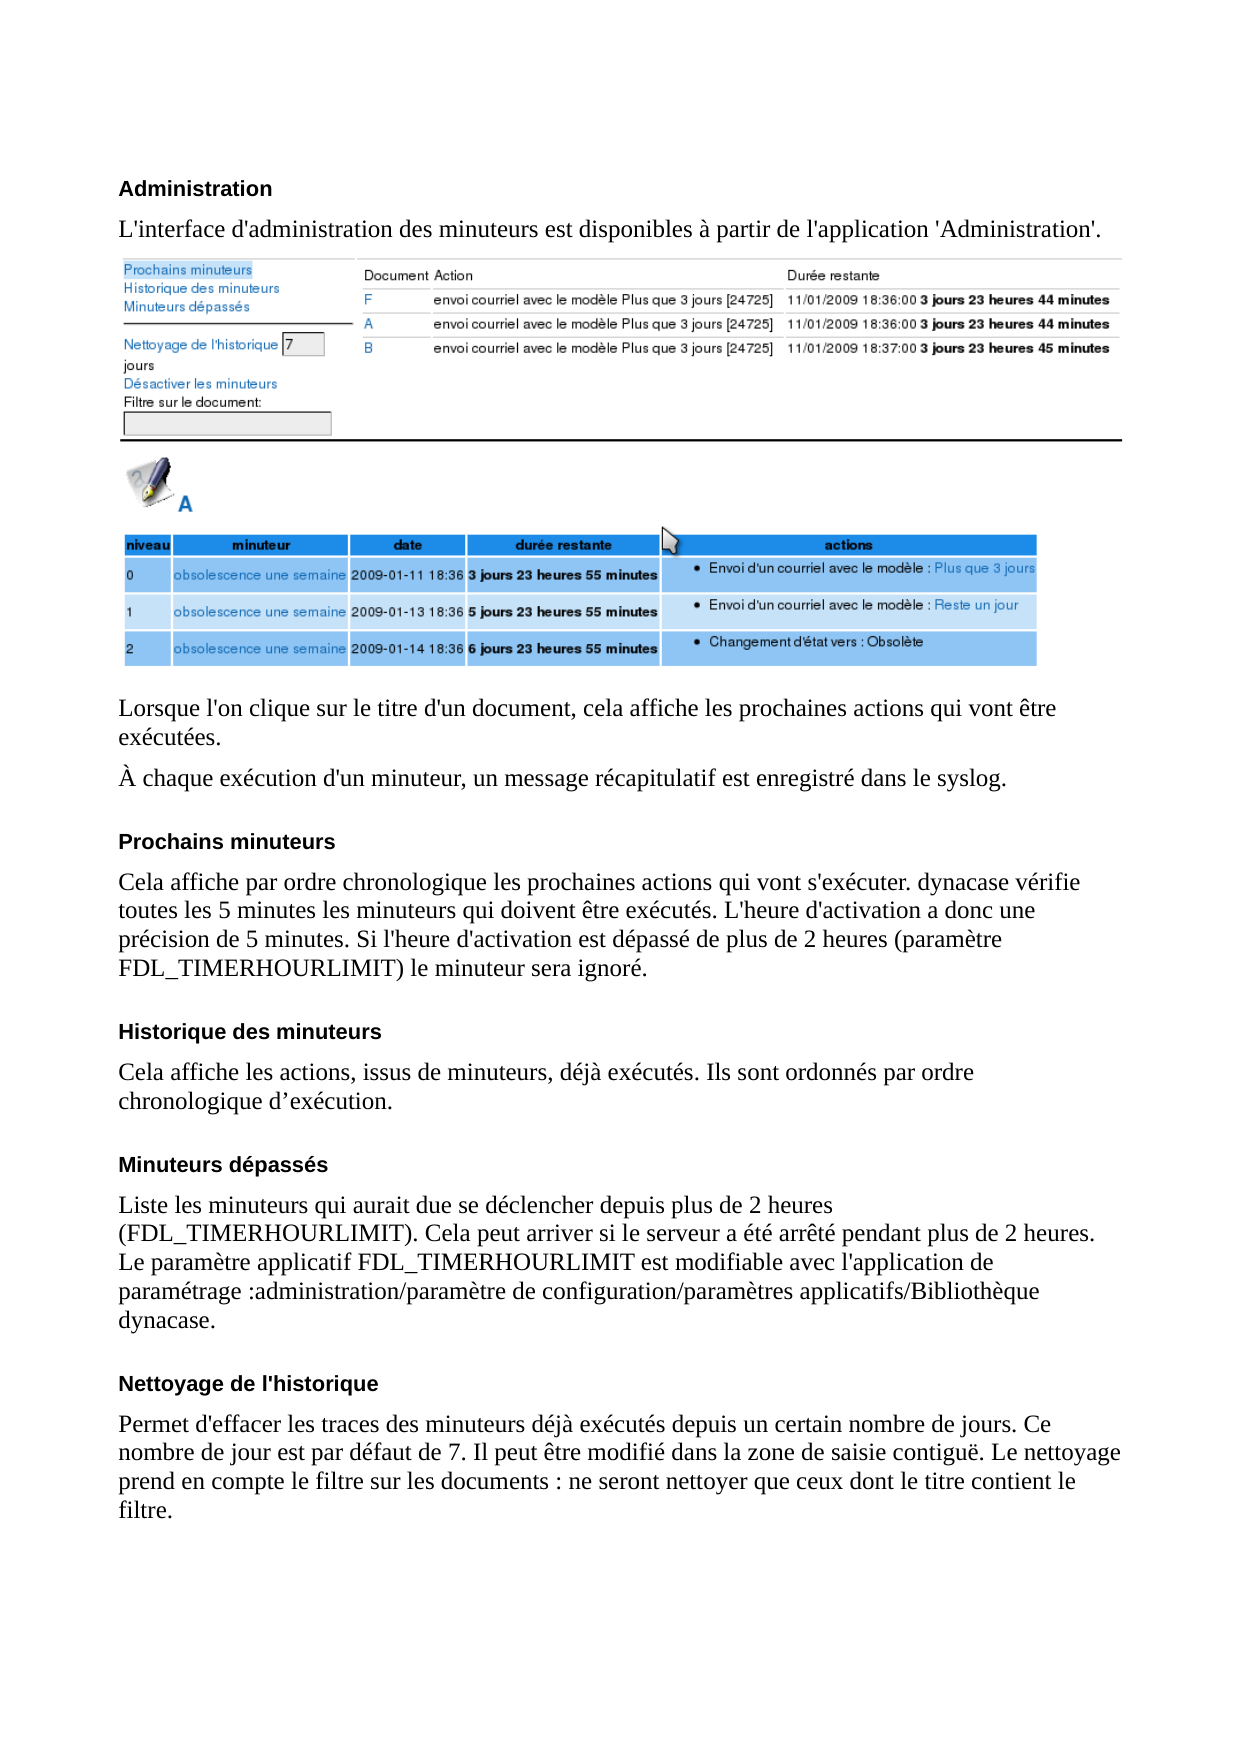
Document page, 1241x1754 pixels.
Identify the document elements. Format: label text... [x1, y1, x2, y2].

picture [118, 255, 1123, 681]
text À chaque exécution d'un minuteur, un message récapitulatif est enregistré dans le syslog. [118, 763, 1122, 792]
subtitle Administration [118, 176, 1122, 202]
text Permet d'effacer les traces des minuteurs déjà exécutés depuis un certain nombre de jours. Ce nombre de jour est par défaut de 7. Il peut être modifié dans la zone de saisie contiguë. Le nettoyage prend en compte le filtre sur les documents : ne seront nettoyer que ceux dont le titre contient le filtre. [118, 1409, 1122, 1524]
text Cela affiche par ordre chronologique les prochaines actions qui vont s'exécuter. dynacase vérifie toutes les 5 minutes les minuteurs qui doivent être exécutés. L'heure d'activation a donc une précision de 5 minutes. Si l'heure d'activation est dépassé de plus de 2 heures (paramètre FDL_TIMERHOURLIMIT) le minuteur sera ignoré. [118, 867, 1122, 982]
text Lorsque l'on clique sur le titre d'un document, cela affiche les prochaines actions qui vont être exécutées. [118, 693, 1122, 750]
text Liste les minuteurs qui aurait due se déclencher depuis plus de 2 heures (FDL_TIMERHOURLIMIT). Cela peut arriver si le serveur a été arrêté pendant plus de 2 heures. Le paramètre applicatif FDL_TIMERHOURLIMIT est modifiable avec l'application de paramétrage :administration/paramètre de configuration/paramètres applicatifs/Bibliothèque dynacase. [118, 1190, 1122, 1333]
text Cela affiche les actions, issus de minuteurs, déjà exécutés. Ils sont ordonnés par ordre chronologique d’exécution. [118, 1057, 1122, 1114]
subtitle Nettoyage de l'historique [118, 1371, 1122, 1396]
subtitle Minuteurs dépassés [118, 1152, 1122, 1177]
text L'interface d'administration des minuteurs est disponibles à partir de l'application 'Administration'. [118, 214, 1122, 243]
subtitle Historique des minuteurs [118, 1019, 1122, 1044]
subtitle Prochains minuteurs [118, 829, 1122, 854]
